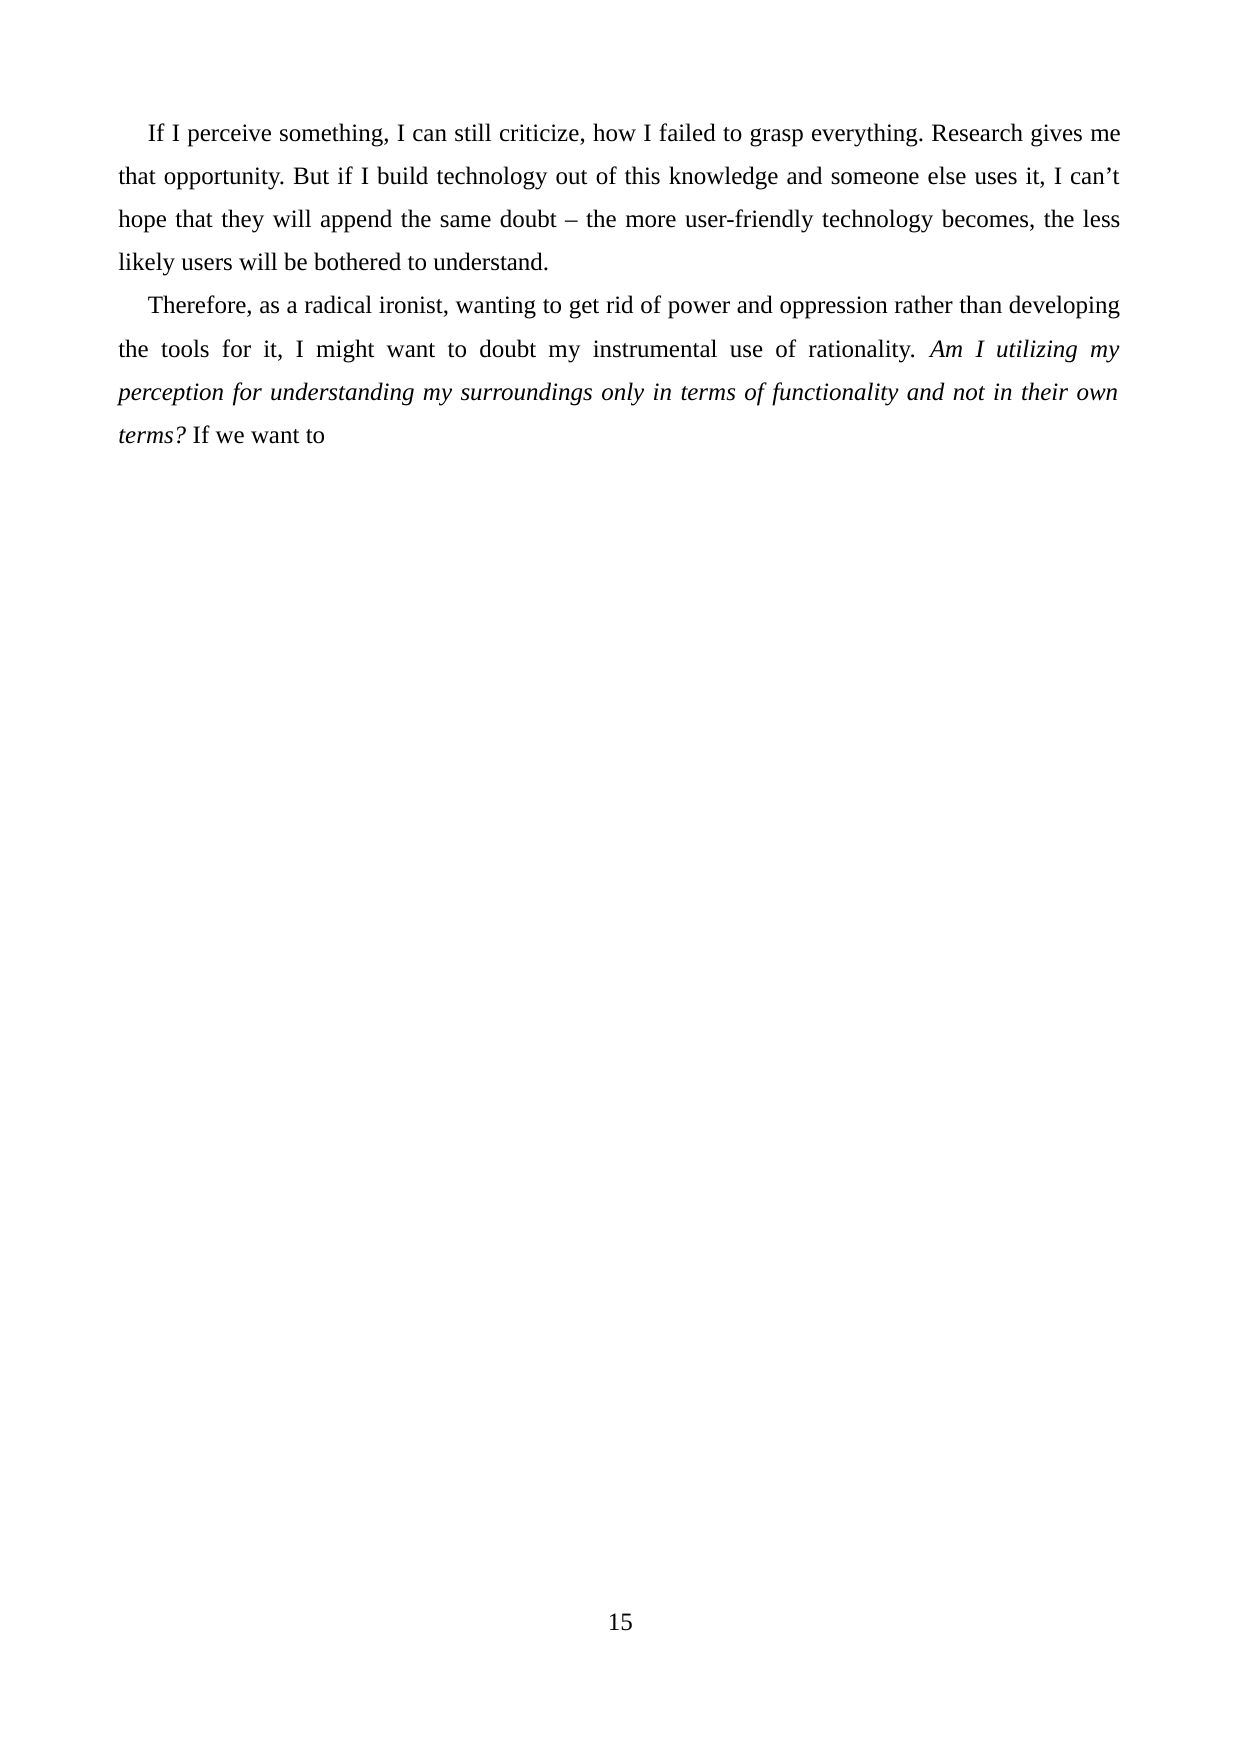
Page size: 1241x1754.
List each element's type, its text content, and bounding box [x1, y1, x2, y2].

text If I perceive something, I can still criticize, how I failed to grasp everything. Research gives me that opportunity. But if I build technology out of this knowledge and someone else uses it, I can’t hope that they will append the same doubt – the more user-friendly technology becomes, the less likely users will be bothered to understand. [118, 118, 1122, 276]
text Therefore, as a radical ironist, wanting to get rid of power and oppression rather than developing the tools for it, I might want to doubt my instrumental use of rationality. Am I utilizing my perception for understanding my surroundings only in terms of functionality and not in their own terms? If we want to [118, 291, 1122, 449]
